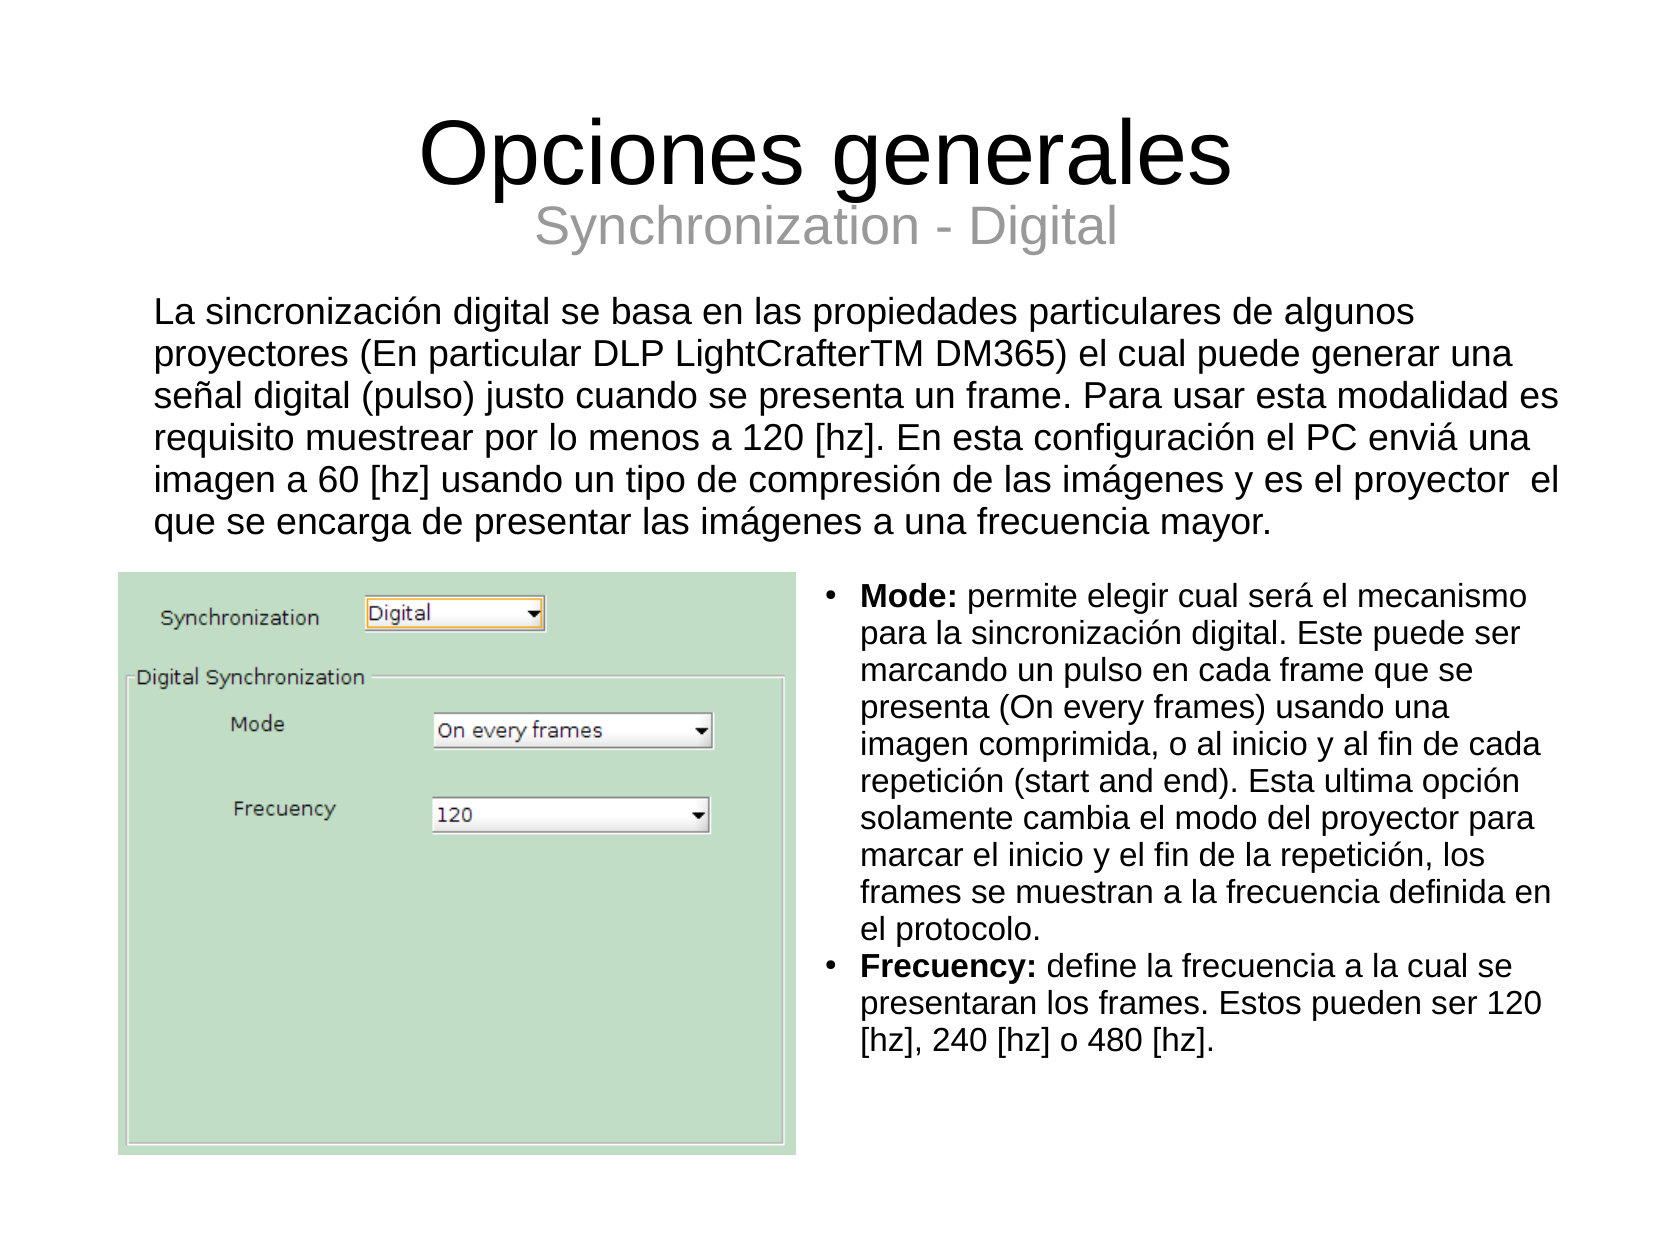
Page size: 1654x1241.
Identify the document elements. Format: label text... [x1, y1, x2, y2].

title Opciones generales [82, 49, 1571, 195]
list La sincronización digital se basa en las propiedades particulares de algunos proyectores (En particular DLP LightCrafterTM DM365) el cual puede generar una señal digital (pulso) justo cuando se presenta un frame. Para usar esta modalidad es requisito muestrear por lo menos a 120 [hz]. En esta configuración el PC enviá una imagen a 60 [hz] usando un tipo de compresión de las imágenes y es el proyector el que se encarga de presentar las imágenes a una frecuencia mayor. [82, 290, 1571, 601]
picture [118, 572, 796, 1156]
title Synchronization - Digital [82, 195, 1572, 257]
text_box Mode: permite elegir cual será el mecanismo para la sincronización digital. Este puede ser marcando un pulso en cada frame que se presenta (On every frames) usando una imagen comprimida, o al inicio y al fin de cada repetición (start and end). Esta ultima opción solamente cambia el modo del proyector para marcar el inicio y el fin de la repetición, los frames se muestran a la frecuencia definida en el protocolo. Frecuency: define la frecuencia a la cual se presentaran los frames. Estos pueden ser 120 [hz], 240 [hz] o 480 [hz]. [810, 570, 1576, 1073]
